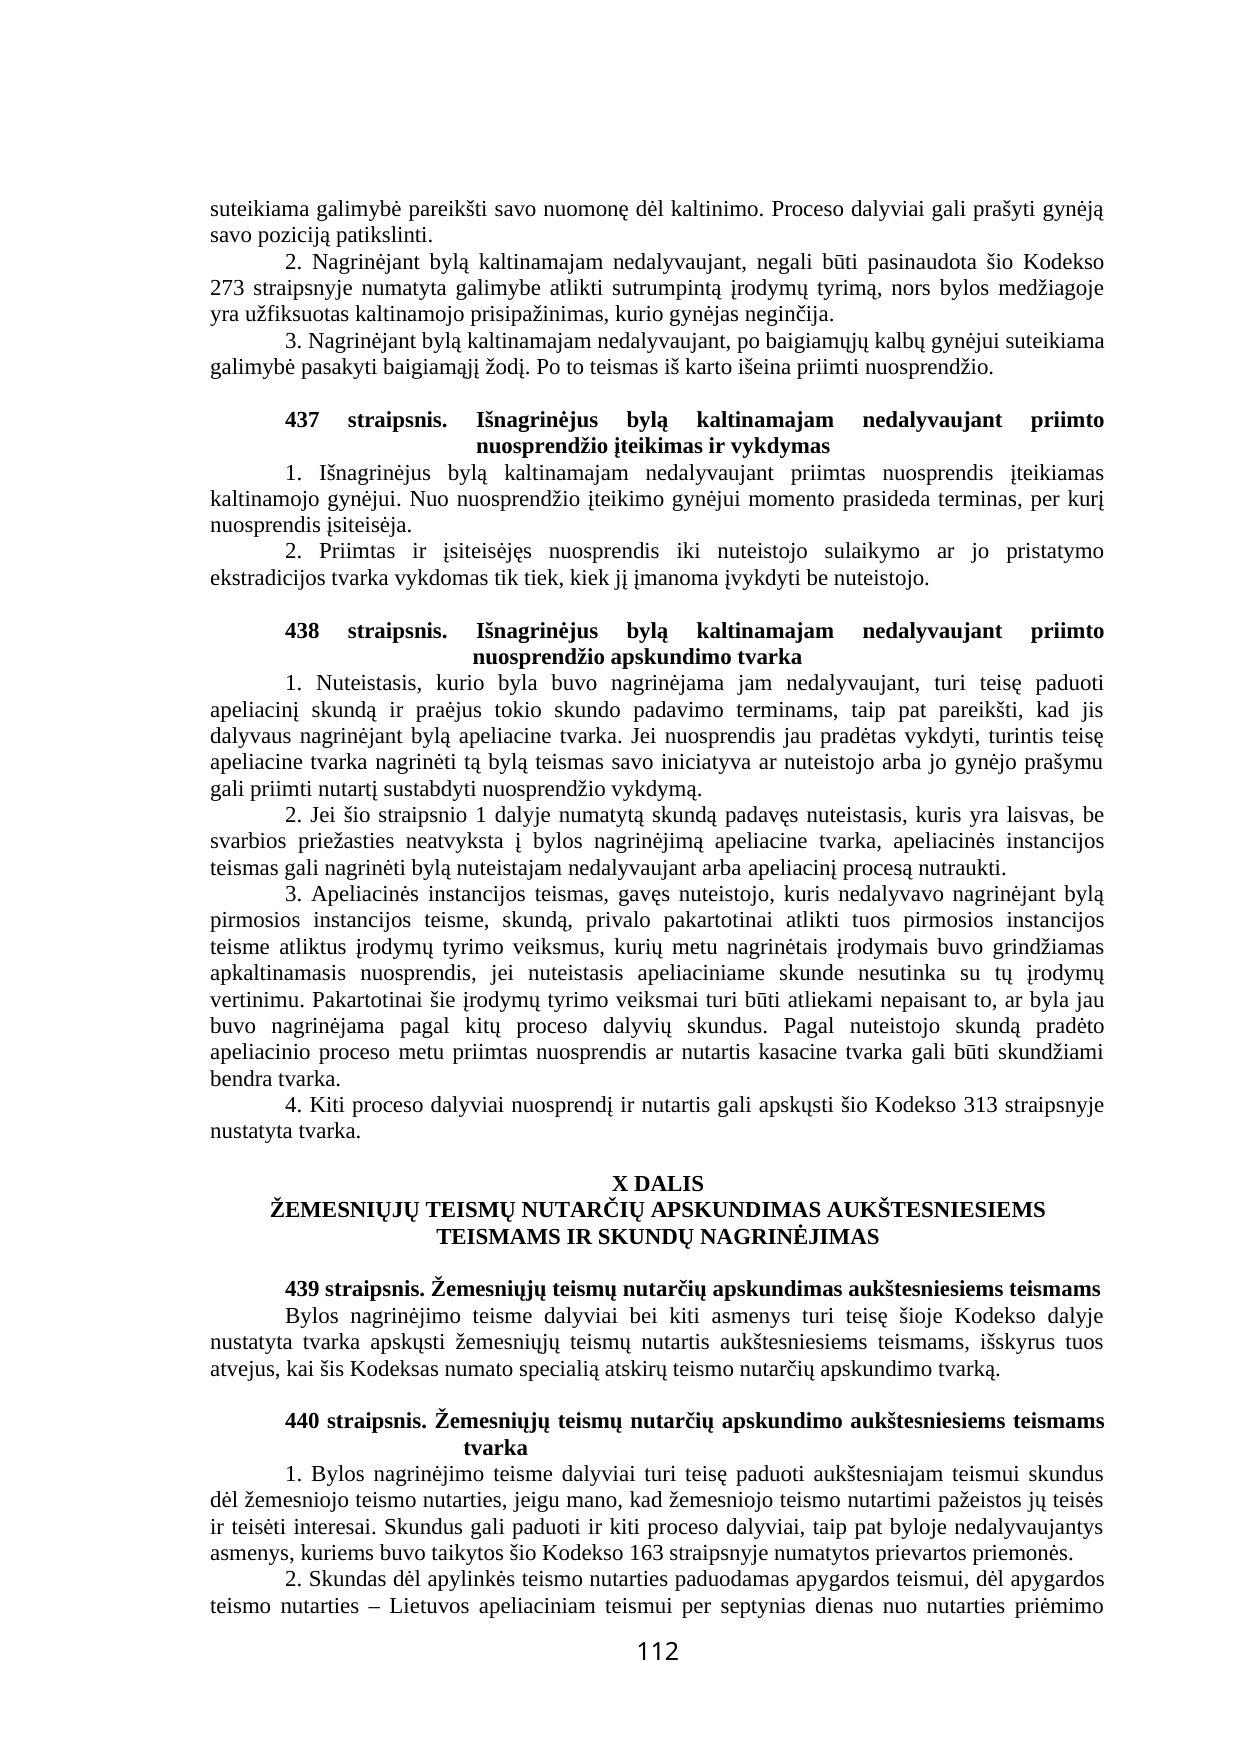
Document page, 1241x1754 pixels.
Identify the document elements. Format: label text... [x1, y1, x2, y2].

text 439 straipsnis. Žemesniųjų teismų nutarčių apskundimas aukštesniesiems teismams [285, 1276, 1106, 1302]
text 3. Apeliacinės instancijos teismas, gavęs nuteistojo, kuris nedalyvavo nagrinėjant bylą pirmosios instancijos teisme, skundą, privalo pakartotinai atlikti tuos pirmosios instancijos teisme atliktus įrodymų tyrimo veiksmus, kurių metu nagrinėtais įrodymais buvo grindžiamas apkaltinamasis nuosprendis, jei nuteistasis apeliaciniame skunde nesutinka su tų įrodymų vertinimu. Pakartotinai šie įrodymų tyrimo veiksmai turi būti atliekami nepaisant to, ar byla jau buvo nagrinėjama pagal kitų proceso dalyvių skundus. Pagal nuteistojo skundą pradėto apeliacinio proceso metu priimtas nuosprendis ar nutartis kasacine tvarka gali būti skundžiami bendra tvarka. [210, 880, 1106, 1091]
text 2. Jei šio straipsnio 1 dalyje numatytą skundą padavęs nuteistasis, kuris yra laisvas, be svarbios priežasties neatvyksta į bylos nagrinėjimą apeliacine tvarka, apeliacinės instancijos teismas gali nagrinėti bylą nuteistajam nedalyvaujant arba apeliacinį procesą nutraukti. [210, 801, 1106, 880]
text 1. Nuteistasis, kurio byla buvo nagrinėjama jam nedalyvaujant, turi teisę paduoti apeliacinį skundą ir praėjus tokio skundo padavimo terminams, taip pat pareikšti, kad jis dalyvaus nagrinėjant bylą apeliacine tvarka. Jei nuosprendis jau pradėtas vykdyti, turintis teisę apeliacine tvarka nagrinėti tą bylą teismas savo iniciatyva ar nuteistojo arba jo gynėjo prašymu gali priimti nutartį sustabdyti nuosprendžio vykdymą. [210, 669, 1106, 801]
text 1. Bylos nagrinėjimo teisme dalyviai turi teisę paduoti aukštesniajam teismui skundus dėl žemesniojo teismo nutarties, jeigu mano, kad žemesniojo teismo nutartimi pažeistos jų teisės ir teisėti interesai. Skundus gali paduoti ir kiti proceso dalyviai, taip pat byloje nedalyvaujantys asmenys, kuriems buvo taikytos šio Kodekso 163 straipsnyje numatytos prievartos priemonės. [210, 1460, 1106, 1565]
text 2. Nagrinėjant bylą kaltinamajam nedalyvaujant, negali būti pasinaudota šio Kodekso 273 straipsnyje numatyta galimybe atlikti sutrumpintą įrodymų tyrimą, nors bylos medžiagoje yra užfiksuotas kaltinamojo prisipažinimas, kurio gynėjas neginčija. [210, 248, 1106, 327]
text 440 straipsnis. Žemesniųjų teismų nutarčių apskundimo aukštesniesiems teismams tvarka [285, 1407, 1106, 1460]
text suteikiama galimybė pareikšti savo nuomonę dėl kaltinimo. Proceso dalyviai gali prašyti gynėją savo poziciją patikslinti. [210, 195, 1106, 248]
text 4. Kiti proceso dalyviai nuosprendį ir nutartis gali apskųsti šio Kodekso 313 straipsnyje nustatyta tvarka. [210, 1091, 1106, 1144]
subtitle X dalis [210, 1170, 1106, 1196]
text 438 straipsnis. Išnagrinėjus bylą kaltinamajam nedalyvaujant priimto nuosprendžio apskundimo tvarka [285, 617, 1106, 669]
text Bylos nagrinėjimo teisme dalyviai bei kiti asmenys turi teisę šioje Kodekso dalyje nustatyta tvarka apskųsti žemesniųjų teismų nutartis aukštesniesiems teismams, išskyrus tuos atvejus, kai šis Kodeksas numato specialią atskirų teismo nutarčių apskundimo tvarką. [210, 1302, 1106, 1381]
text 3. Nagrinėjant bylą kaltinamajam nedalyvaujant, po baigiamųjų kalbų gynėjui suteikiama galimybė pasakyti baigiamąjį žodį. Po to teismas iš karto išeina priimti nuosprendžio. [210, 327, 1106, 379]
text 437 straipsnis. Išnagrinėjus bylą kaltinamajam nedalyvaujant priimto nuosprendžio įteikimas ir vykdymas [285, 406, 1106, 458]
text 2. Priimtas ir įsiteisėjęs nuosprendis iki nuteistojo sulaikymo ar jo pristatymo ekstradicijos tvarka vykdomas tik tiek, kiek jį įmanoma įvykdyti be nuteistojo. [210, 538, 1106, 590]
text 2. Skundas dėl apylinkės teismo nutarties paduodamas apygardos teismui, dėl apygardos teismo nutarties – Lietuvos apeliaciniam teismui per septynias dienas nuo nutarties priėmimo [210, 1565, 1106, 1618]
text Žemesniųjų teismų nutarčių apskundimas aukštesniesiems teismams ir skundų nagrinėjimas [210, 1196, 1106, 1249]
text 1. Išnagrinėjus bylą kaltinamajam nedalyvaujant priimtas nuosprendis įteikiamas kaltinamojo gynėjui. Nuo nuosprendžio įteikimo gynėjui momento prasideda terminas, per kurį nuosprendis įsiteisėja. [210, 458, 1106, 538]
